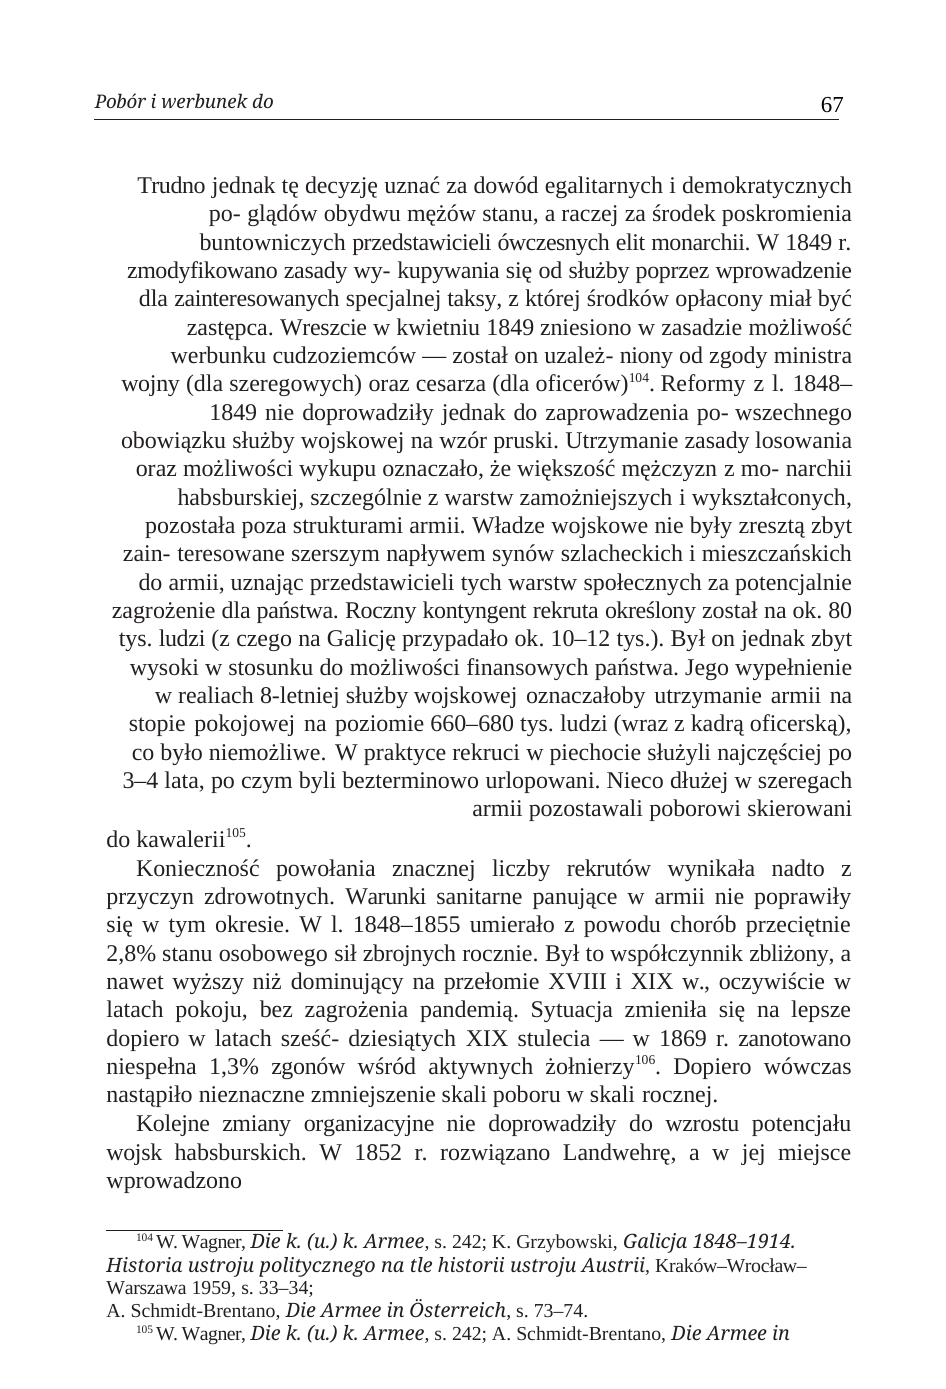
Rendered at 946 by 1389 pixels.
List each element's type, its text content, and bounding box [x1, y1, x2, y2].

text Kolejne zmiany organizacyjne nie doprowadziły do wzrostu potencjału wojsk habsburskich. W 1852 r. rozwiązano Landwehrę, a w jej miejsce wprowadzono [106, 1109, 852, 1194]
text Trudno jednak tę decyzję uznać za dowód egalitarnych i demokratycznych po- glądów obydwu mężów stanu, a raczej za środek poskromienia buntowniczych przedstawicieli ówczesnych elit monarchii. W 1849 r. zmodyfikowano zasady wy- kupywania się od służby poprzez wprowadzenie dla zainteresowanych specjalnej taksy, z której środków opłacony miał być zastępca. Wreszcie w kwietniu 1849 zniesiono w zasadzie możliwość werbunku cudzoziemców — został on uzależ- niony od zgody ministra wojny (dla szeregowych) oraz cesarza (dla oficerów)104. Reformy z l. 1848–1849 nie doprowadziły jednak do zaprowadzenia po- wszechnego obowiązku służby wojskowej na wzór pruski. Utrzymanie zasady losowania oraz możliwości wykupu oznaczało, że większość mężczyzn z mo- narchii habsburskiej, szczególnie z warstw zamożniejszych i wykształconych, pozostała poza strukturami armii. Władze wojskowe nie były zresztą zbyt zain- teresowane szerszym napływem synów szlacheckich i mieszczańskich do armii, uznając przedstawicieli tych warstw społecznych za potencjalnie zagrożenie dla państwa. Roczny kontyngent rekruta określony został na ok. 80 tys. ludzi (z czego na Galicję przypadało ok. 10–12 tys.). Był on jednak zbyt wysoki w stosunku do możliwości finansowych państwa. Jego wypełnienie w realiach 8-letniej służby wojskowej oznaczałoby utrzymanie armii na stopie pokojowej na poziomie 660–680 tys. ludzi (wraz z kadrą oficerską), co było niemożliwe. W praktyce rekruci w piechocie służyli najczęściej po 3–4 lata, po czym byli bezterminowo urlopowani. Nieco dłużej w szeregach armii pozostawali poborowi skierowani [107, 171, 852, 822]
text 105 W. Wagner, Die k. (u.) k. Armee, s. 242; A. Schmidt-Brentano, Die Armee in [106, 1322, 862, 1346]
text 104 W. Wagner, Die k. (u.) k. Armee, s. 242; K. Grzybowski, Galicja 1848–1914. Historia ustroju politycznego na tle historii ustroju Austrii, Kraków–Wrocław–Warszawa 1959, s. 33–34; [106, 1224, 879, 1299]
text A. Schmidt-Brentano, Die Armee in Österreich, s. 73–74. [106, 1299, 879, 1322]
text do kawalerii105. [106, 825, 879, 852]
text Konieczność powołania znacznej liczby rekrutów wynikała nadto z przyczyn zdrowotnych. Warunki sanitarne panujące w armii nie poprawiły się w tym okresie. W l. 1848–1855 umierało z powodu chorób przeciętnie 2,8% stanu osobowego sił zbrojnych rocznie. Był to współczynnik zbliżony, a nawet wyższy niż dominujący na przełomie XVIII i XIX w., oczywiście w latach pokoju, bez zagrożenia pandemią. Sytuacja zmieniła się na lepsze dopiero w latach sześć- dziesiątych XIX stulecia — w 1869 r. zanotowano niespełna 1,3% zgonów wśród aktywnych żołnierzy106. Dopiero wówczas nastąpiło nieznaczne zmniejszenie skali poboru w skali rocznej. [106, 853, 852, 1108]
